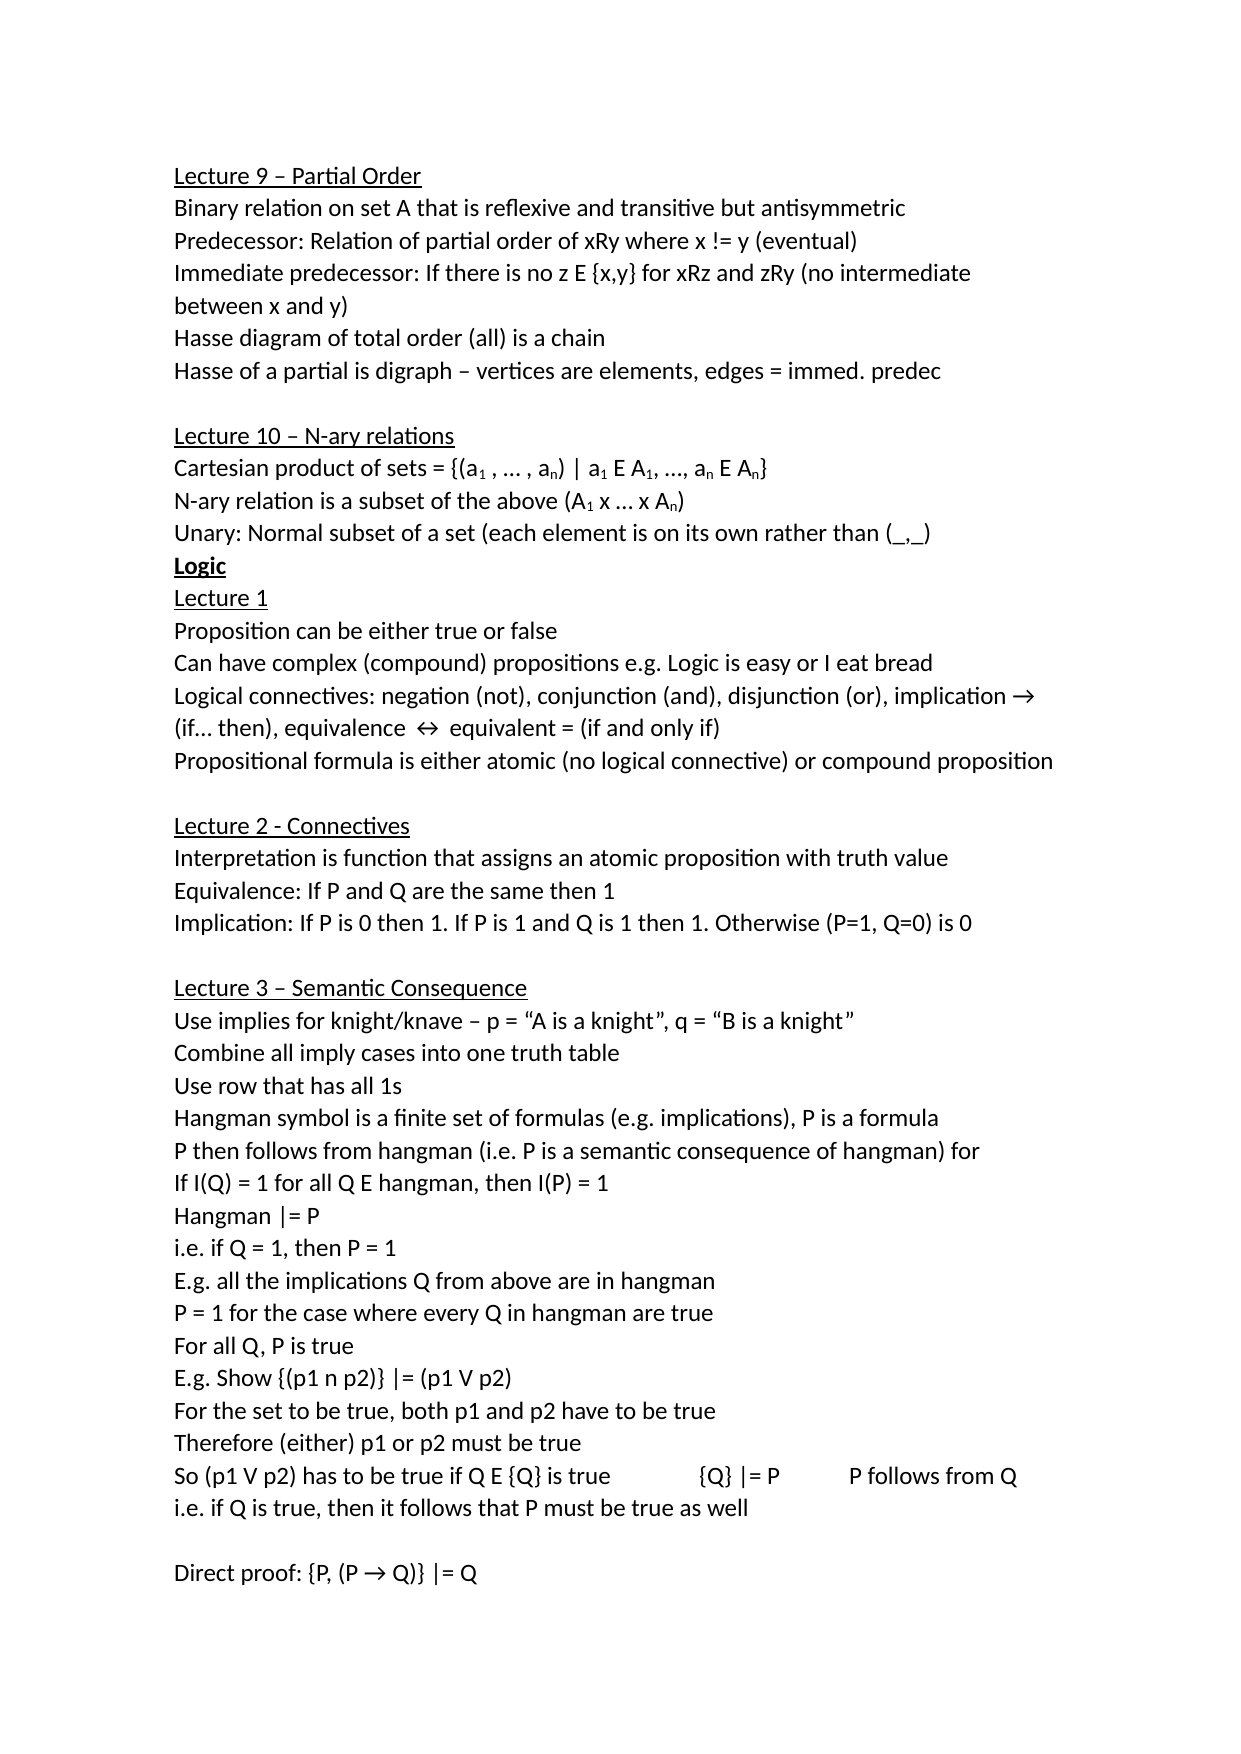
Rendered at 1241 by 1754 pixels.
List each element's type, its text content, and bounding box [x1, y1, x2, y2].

text Proposition can be either true or false [174, 617, 1067, 649]
text Combine all imply cases into one truth table [174, 1039, 1067, 1072]
text Cartesian product of sets = {(a1 , … , an) | a1 E A1, …, an E An} [174, 454, 1067, 487]
text P then follows from hangman (i.e. P is a semantic consequence of hangman) for [174, 1137, 1067, 1169]
text Lecture 1 [174, 584, 1067, 617]
text Equivalence: If P and Q are the same then 1 [174, 877, 1067, 909]
text i.e. if Q = 1, then P = 1 [174, 1234, 1067, 1267]
text Hasse of a partial is digraph – vertices are elements, edges = immed. predec [174, 357, 1067, 389]
text E.g. all the implications Q from above are in hangman [174, 1267, 1067, 1299]
text So (p1 V p2) has to be true if Q E {Q} is true {Q} |= P P follows from Q [174, 1462, 1067, 1494]
text Immediate predecessor: If there is no z E {x,y} for xRz and zRy (no intermediate between x and y) [174, 259, 1067, 324]
text Hangman symbol is a finite set of formulas (e.g. implications), P is a formula [174, 1104, 1067, 1137]
text Direct proof: {P, (P → Q)} |= Q [174, 1559, 1067, 1592]
text Logical connectives: negation (not), conjunction (and), disjunction (or), implication → (if… then), equivalence ↔ equivalent = (if and only if) [174, 682, 1067, 747]
text N-ary relation is a subset of the above (A1 x … x An) [174, 487, 1067, 519]
text i.e. if Q is true, then it follows that P must be true as well [174, 1494, 1067, 1527]
text Lecture 10 – N-ary relations [174, 422, 1067, 454]
text Use row that has all 1s [174, 1072, 1067, 1104]
text Interpretation is function that assigns an atomic proposition with truth value [174, 844, 1067, 877]
text Lecture 2 - Connectives [174, 812, 1067, 844]
text Logic [174, 552, 1067, 584]
text P = 1 for the case where every Q in hangman are true [174, 1299, 1067, 1332]
text Unary: Normal subset of a set (each element is on its own rather than (_,_) [174, 519, 1067, 552]
text For all Q, P is true [174, 1332, 1067, 1364]
text Lecture 9 – Partial Order [174, 162, 1067, 194]
text Lecture 3 – Semantic Consequence [174, 974, 1067, 1007]
text Predecessor: Relation of partial order of xRy where x != y (eventual) [174, 227, 1067, 259]
text If I(Q) = 1 for all Q E hangman, then I(P) = 1 [174, 1169, 1067, 1202]
text For the set to be true, both p1 and p2 have to be true [174, 1397, 1067, 1429]
text Hangman |= P [174, 1202, 1067, 1234]
text E.g. Show {(p1 n p2)} |= (p1 V p2) [174, 1364, 1067, 1397]
text Can have complex (compound) propositions e.g. Logic is easy or I eat bread [174, 649, 1067, 682]
text Use implies for knight/knave – p = “A is a knight”, q = “B is a knight” [174, 1007, 1067, 1039]
text Implication: If P is 0 then 1. If P is 1 and Q is 1 then 1. Otherwise (P=1, Q=0) is 0 [174, 909, 1067, 942]
text Binary relation on set A that is reflexive and transitive but antisymmetric [174, 194, 1067, 227]
text Therefore (either) p1 or p2 must be true [174, 1429, 1067, 1462]
text Propositional formula is either atomic (no logical connective) or compound proposition [174, 747, 1067, 779]
text Hasse diagram of total order (all) is a chain [174, 324, 1067, 357]
